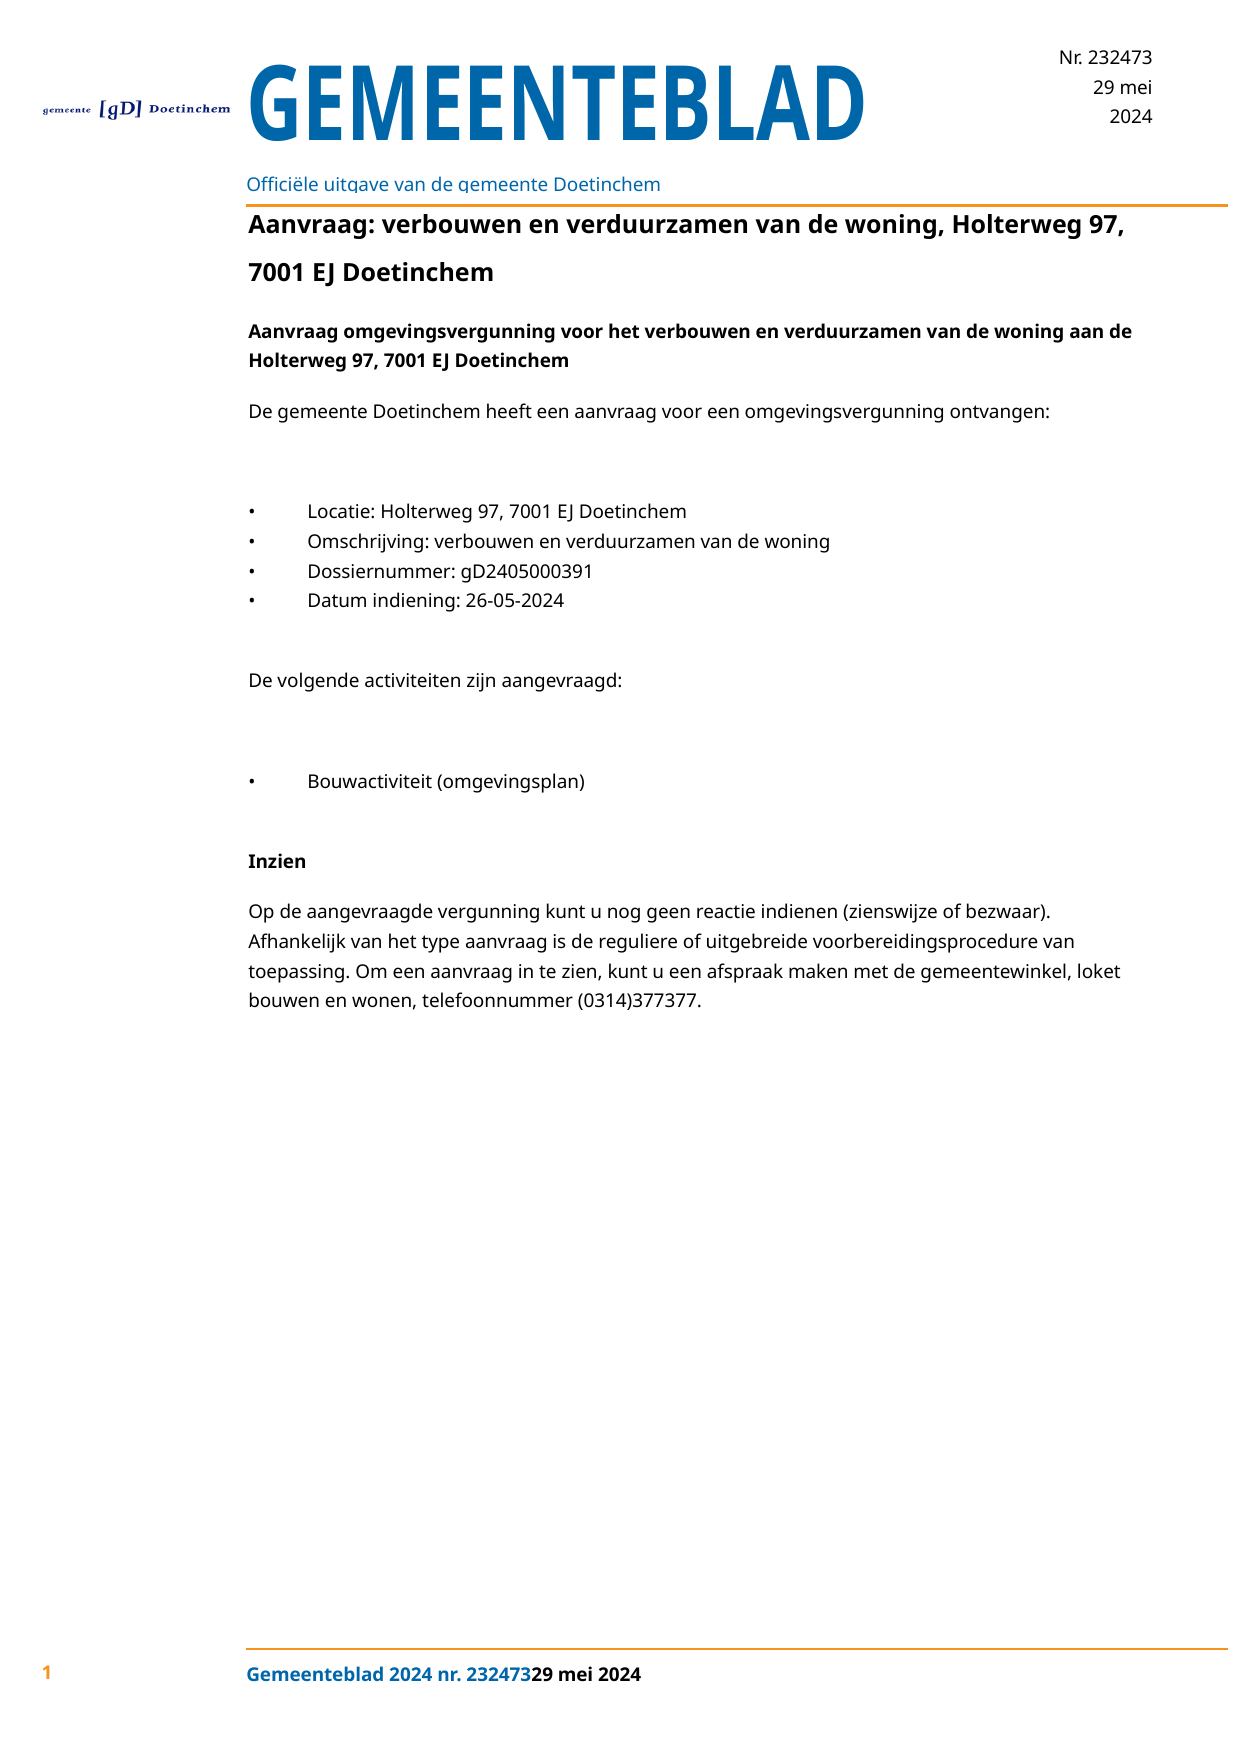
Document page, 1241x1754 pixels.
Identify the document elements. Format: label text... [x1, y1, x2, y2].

list Bouwactiviteit (omgevingsplan) [248, 768, 1152, 794]
list Locatie: Holterweg 97, 7001 EJ Doetinchem [248, 499, 1152, 524]
text Aanvraag omgevingsvergunning voor het verbouwen en verduurzamen van de woning aan de Holterweg 97, 7001 EJ Doetinchem [248, 318, 1152, 373]
text De volgende activiteiten zijn aangevraagd: [248, 667, 1152, 693]
list Dossiernummer: gD2405000391 [248, 558, 1152, 584]
text Op de aangevraagde vergunning kunt u nog geen reactie indienen (zienswijze of bezwaar). Afhankelijk van het type aanvraag is de reguliere of uitgebreide voorbereidingsprocedure van toepassing. Om een aanvraag in te zien, kunt u een afspraak maken met de gemeentewinkel, loket bouwen en wonen, telefoonnummer (0314)377377. [248, 899, 1152, 1013]
text Inzien [248, 848, 1152, 874]
list Omschrijving: verbouwen en verduurzamen van de woning [248, 528, 1152, 554]
list Datum indiening: 26-05-2024 [248, 587, 1152, 613]
text Aanvraag: verbouwen en verduurzamen van de woning, Holterweg 97, 7001 EJ Doetinchem [248, 207, 1152, 288]
picture [41, 47, 231, 172]
text De gemeente Doetinchem heeft een aanvraag voor een omgevingsvergunning ontvangen: [248, 398, 1152, 424]
